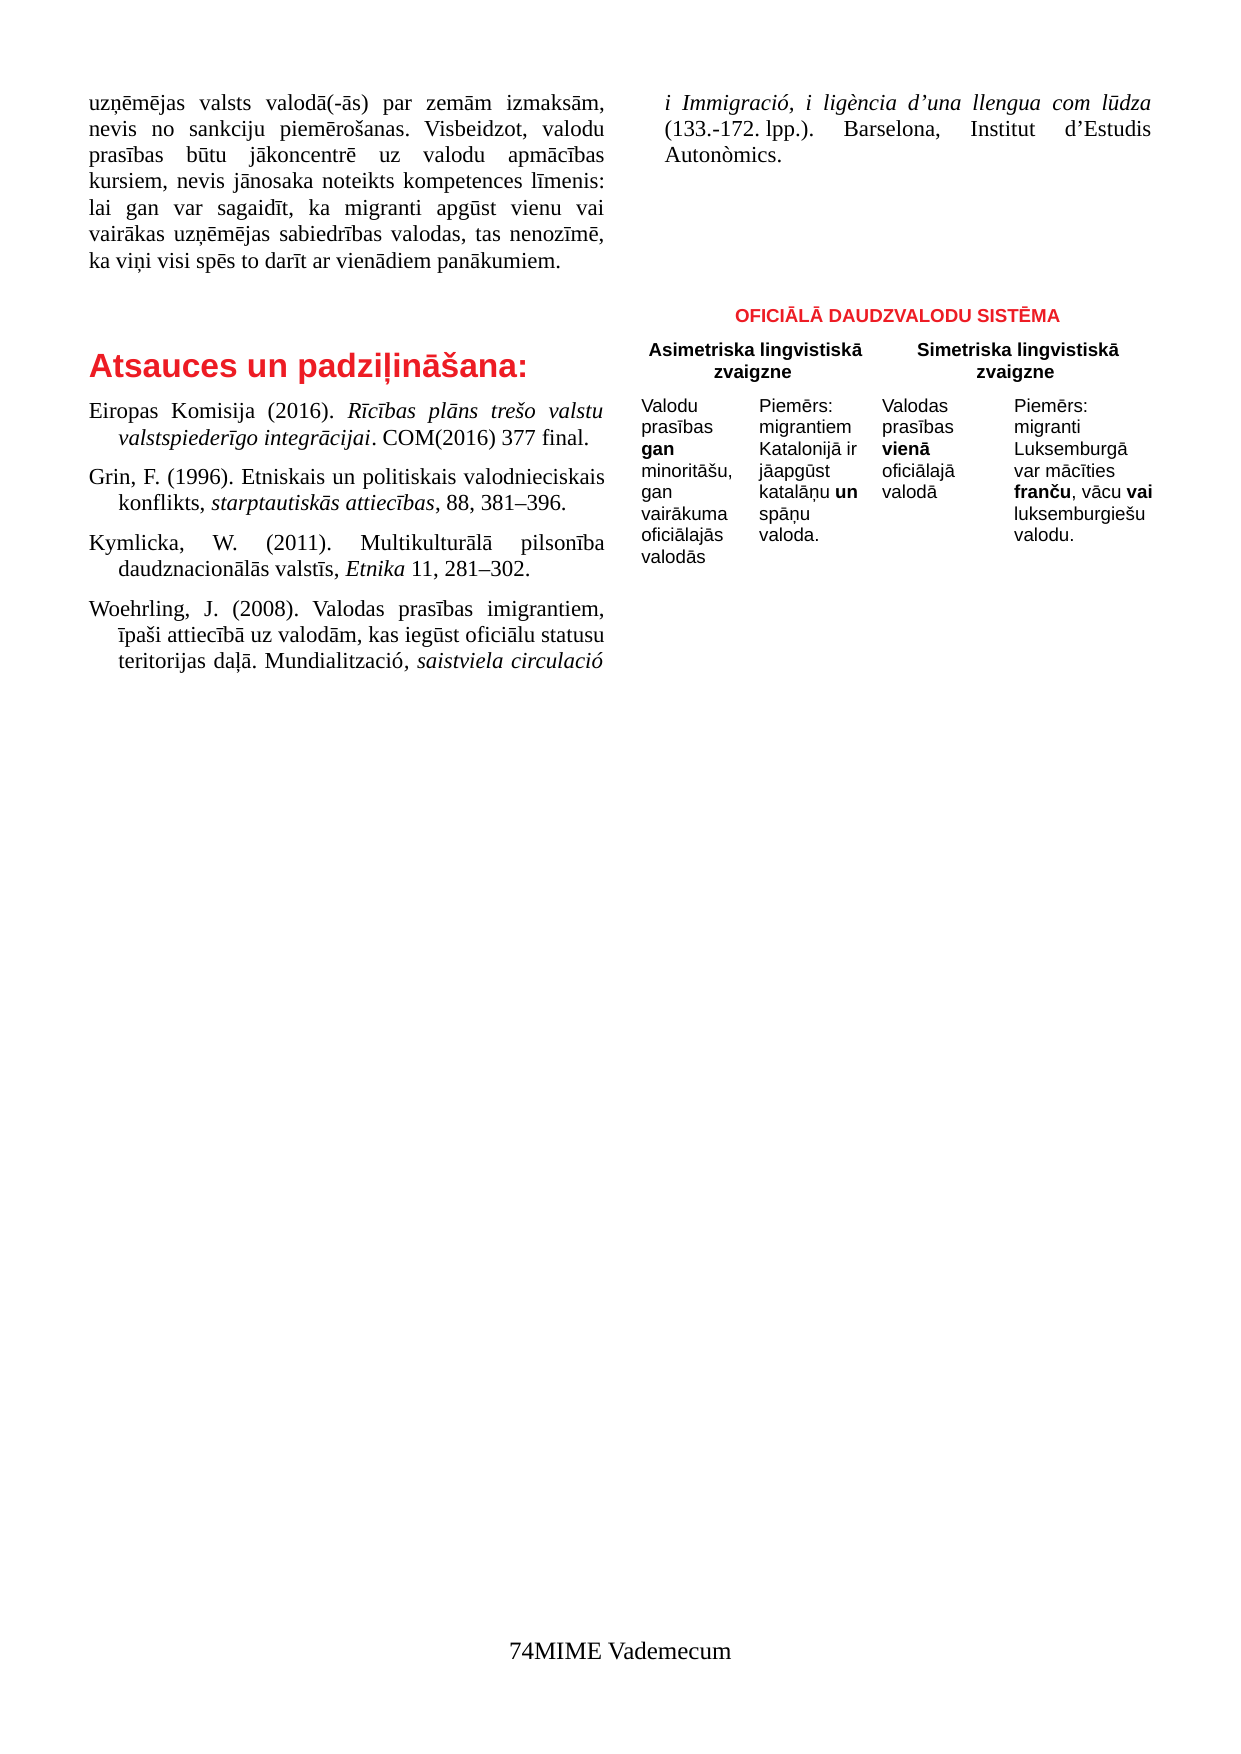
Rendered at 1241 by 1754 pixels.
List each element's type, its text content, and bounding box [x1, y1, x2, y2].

table_cell Simetriska lingvistiskā zvaigzne [876, 333, 1160, 388]
table_header OFICIĀLĀ DAUDZVALODU SISTĒMA [635, 299, 1160, 333]
text i Immigració, i ligència d’una llengua com lūdza (133.-172. lpp.). Barselona, Institut d’Estudis Autonòmics. [635, 88, 1152, 168]
table_cell Valodu prasības gan minoritāšu, gan vairākuma oficiālajās valodās [635, 389, 753, 573]
subtitle Atsauces un padziļināšana: [88, 346, 605, 385]
table_cell Valodas prasības vienā oficiālajā valodā [876, 389, 1008, 573]
table_cell Piemērs: migrantiem Katalonijā ir jāapgūst katalāņu un spāņu valoda. [753, 389, 876, 573]
table_cell Asimetriska lingvistiskā zvaigzne [635, 333, 876, 388]
text Kymlicka, W. (2011). Multikulturālā pilsonība daudznacionālās valstīs, Etnika 11, 281–302. [88, 529, 605, 582]
text uzņēmējas valsts valodā(-ās) par zemām izmaksām, nevis no sankciju piemērošanas. Visbeidzot, valodu prasības būtu jākoncentrē uz valodu apmācības kursiem, nevis jānosaka noteikts kompetences līmenis: lai gan var sagaidīt, ka migranti apgūst vienu vai vairākas uzņēmējas sabiedrības valodas, tas nenozīmē, ka viņi visi spēs to darīt ar vienādiem panākumiem. [88, 88, 605, 273]
table_cell Piemērs: migranti Luksemburgā var mācīties franču, vācu vai luksemburgiešu valodu. [1008, 389, 1160, 573]
text Grin, F. (1996). Etniskais un politiskais valodnieciskais konflikts, starptautiskās attiecības, 88, 381–396. [88, 463, 605, 516]
text Woehrling, J. (2008). Valodas prasības imigrantiem, īpaši attiecībā uz valodām, kas iegūst oficiālu statusu teritorijas daļā. Mundialització, saistviela circulació [88, 594, 605, 674]
text Eiropas Komisija (2016). Rīcības plāns trešo valstu valstspiederīgo integrācijai. COM(2016) 377 final. [88, 397, 605, 450]
